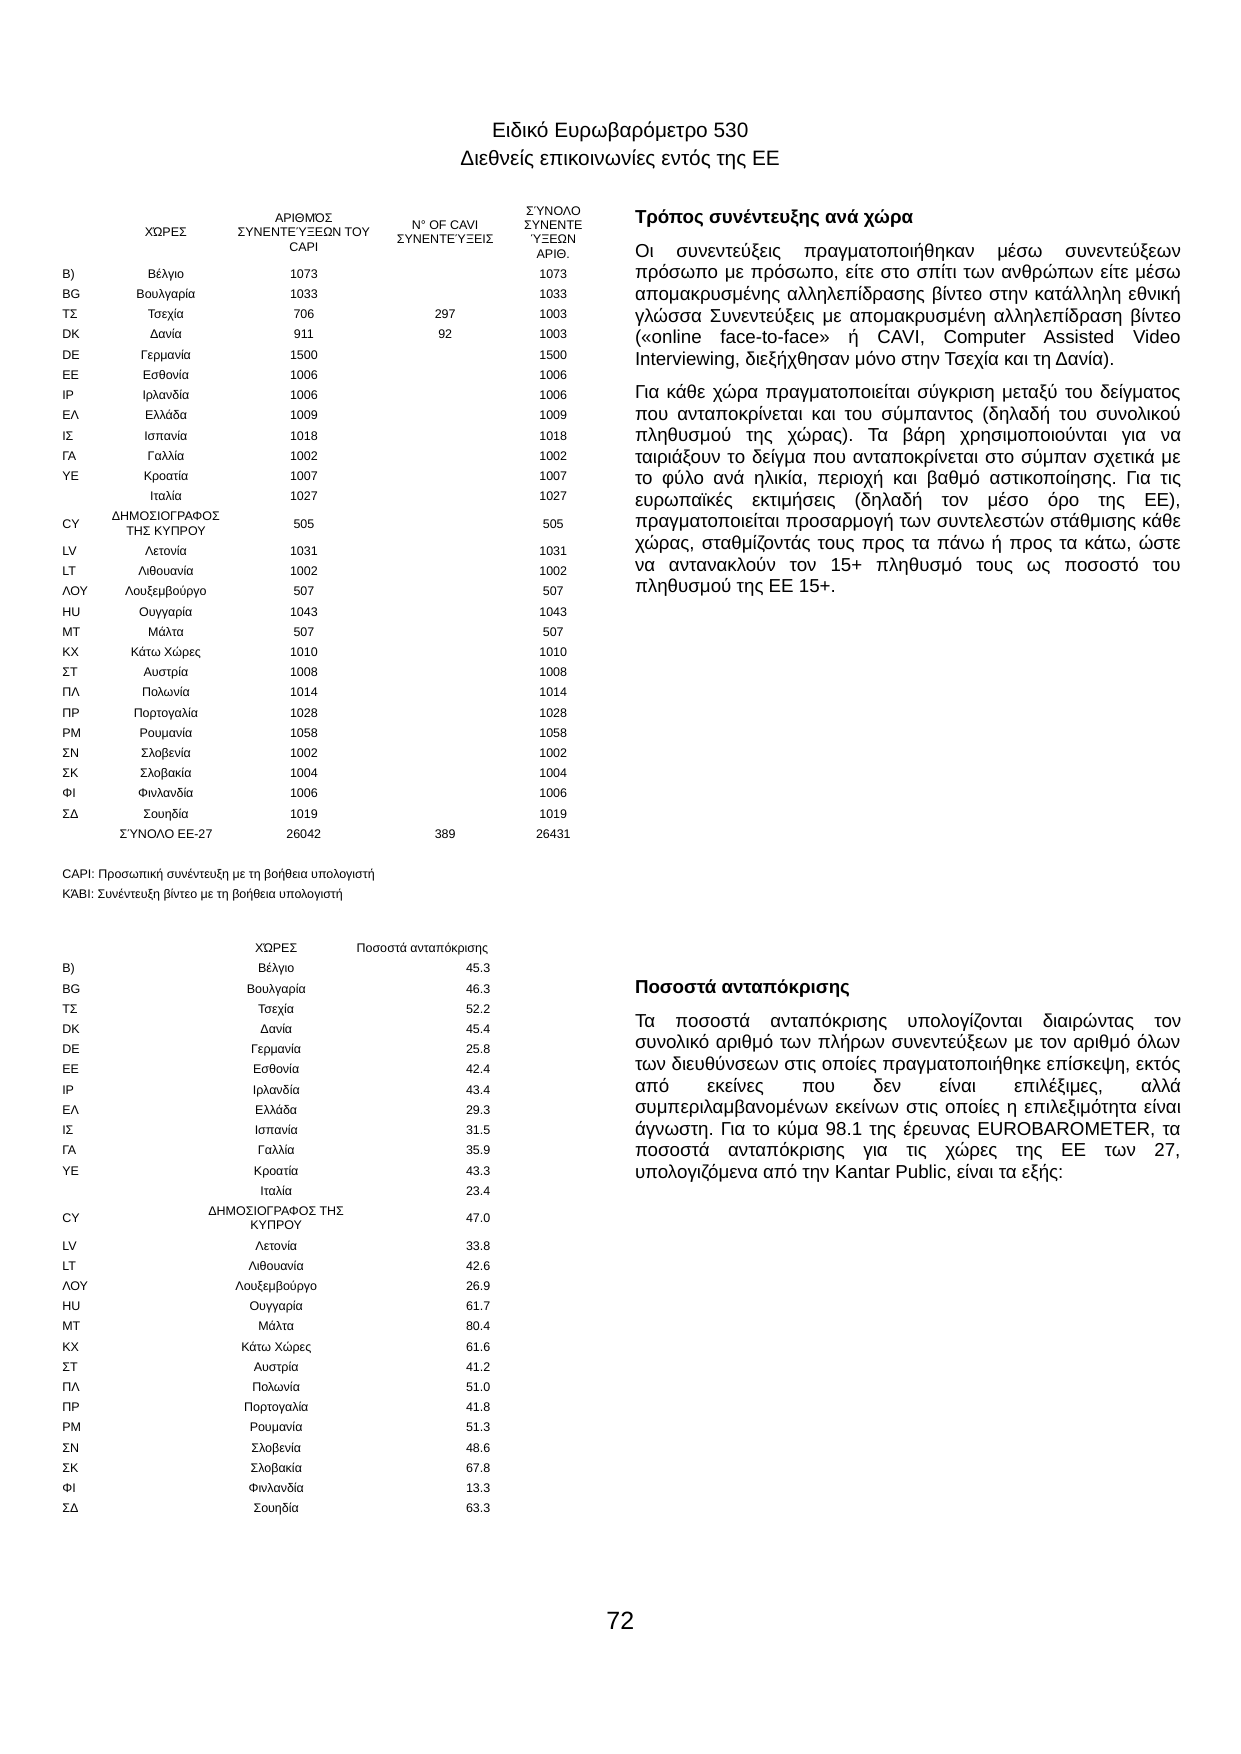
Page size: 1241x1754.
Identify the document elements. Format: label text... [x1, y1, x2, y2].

table_cell 35,9 [354, 1140, 493, 1160]
table_cell 80,4 [354, 1316, 493, 1336]
table_cell 43,3 [354, 1160, 493, 1180]
table_cell [374, 804, 516, 824]
table_cell Βουλγαρία [99, 284, 233, 304]
table_cell CY [59, 506, 98, 541]
table_cell 41,8 [354, 1397, 493, 1417]
table_cell ΣΤ [59, 1356, 198, 1377]
table_cell [374, 844, 516, 864]
table_cell 1006 [233, 385, 374, 405]
table_cell Β) [59, 958, 198, 978]
table_cell ΦΙ [59, 783, 98, 803]
table_cell 67,8 [354, 1458, 493, 1478]
table_cell 61,7 [354, 1296, 493, 1316]
table_cell Λετονία [199, 1235, 353, 1255]
table_cell 1007 [233, 466, 374, 486]
table_cell Ισπανία [99, 425, 233, 446]
table_cell 1058 [516, 723, 591, 743]
text Οι συνεντεύξεις πραγματοποιήθηκαν μέσω συνεντεύξεων πρόσωπο με πρόσωπο, είτε στο σπίτι των ανθρώπων είτε μέσω απομακρυσμένης αλληλεπίδρασης βίντεο στην κατάλληλη εθνική γλώσσα Συνεντεύξεις με απομακρυσμένη αλληλεπίδραση βίντεο («online face-to-face» ή CAVI, Computer Assisted Video Interviewing, διεξήχθησαν μόνο στην Τσεχία και τη Δανία). [635, 240, 1181, 369]
table_cell 31,5 [354, 1120, 493, 1140]
table_cell Σουηδία [99, 804, 233, 824]
table_cell Γερμανία [199, 1039, 353, 1059]
text Για κάθε χώρα πραγματοποιείται σύγκριση μεταξύ του δείγματος που ανταποκρίνεται και του σύμπαντος (δηλαδή του συνολικού πληθυσμού της χώρας). Τα βάρη χρησιμοποιούνται για να ταιριάξουν το δείγμα που ανταποκρίνεται στο σύμπαν σχετικά με το φύλο ανά ηλικία, περιοχή και βαθμό αστικοποίησης. Για τις ευρωπαϊκές εκτιμήσεις (δηλαδή τον μέσο όρο της ΕΕ), πραγματοποιείται προσαρμογή των συντελεστών στάθμισης κάθε χώρας, σταθμίζοντάς τους προς τα πάνω ή προς τα κάτω, ώστε να αντανακλούν τον 15+ πληθυσμό τους ως ποσοστό του πληθυσμού της ΕΕ 15+. [635, 381, 1181, 597]
table_cell Ελλάδα [199, 1100, 353, 1120]
table_cell [374, 486, 516, 506]
table_cell [374, 466, 516, 486]
table_cell 48,6 [354, 1437, 493, 1457]
table_cell 1019 [233, 804, 374, 824]
table_cell [374, 385, 516, 405]
table_cell [374, 264, 516, 284]
table_cell Λουξεμβούργο [99, 581, 233, 601]
table_cell 1073 [516, 264, 591, 284]
table_cell DK [59, 324, 98, 344]
table_header ΑΡΙΘΜΌΣ ΣΥΝΕΝΤΕΎΞΕΩΝ ΤΟΥ CAPI [233, 200, 374, 264]
table_cell Ιταλία [199, 1180, 353, 1201]
table_cell ΣΔ [59, 804, 98, 824]
table_cell 41,2 [354, 1356, 493, 1377]
table_cell 47,0 [354, 1201, 493, 1235]
table_cell ΜΤ [59, 622, 98, 642]
table_cell Λουξεμβούργο [199, 1276, 353, 1296]
table_cell 1033 [233, 284, 374, 304]
table_cell Γερμανία [99, 345, 233, 365]
table_cell ΣΝ [59, 743, 98, 763]
table_cell Ιταλία [99, 486, 233, 506]
table_cell 1004 [233, 763, 374, 783]
table_cell ΚΧ [59, 642, 98, 662]
table_cell ΚΆΒΙ: Συνέντευξη βίντεο με τη βοήθεια υπολογιστή [59, 884, 591, 904]
table_cell Τσεχία [99, 304, 233, 324]
table_cell Ιρλανδία [99, 385, 233, 405]
table_cell Πορτογαλία [199, 1397, 353, 1417]
table_cell ΣΚ [59, 763, 98, 783]
table_cell ΚΧ [59, 1336, 198, 1356]
table_cell [374, 743, 516, 763]
table_cell ΓΑ [59, 1140, 198, 1160]
table_cell 52,2 [354, 999, 493, 1019]
table_cell Σλοβακία [99, 763, 233, 783]
table_cell 1043 [516, 601, 591, 622]
table_cell 1073 [233, 264, 374, 284]
table_cell Ιρλανδία [199, 1079, 353, 1099]
table_cell Λετονία [99, 541, 233, 561]
table_cell 1031 [233, 541, 374, 561]
table_cell 505 [233, 506, 374, 541]
table_cell Κάτω Χώρες [199, 1336, 353, 1356]
table_cell 45,4 [354, 1019, 493, 1039]
table_cell 1007 [516, 466, 591, 486]
table_cell ΛΟΥ [59, 581, 98, 601]
table_cell [374, 682, 516, 702]
table_header ΧΏΡΕΣ [199, 938, 353, 958]
table_cell Δανία [199, 1019, 353, 1039]
table_cell ΣΎΝΟΛΟ ΕΕ-27 [99, 824, 233, 844]
table_cell 23,4 [354, 1180, 493, 1201]
table_cell [374, 783, 516, 803]
table_cell ΙΣ [59, 1120, 198, 1140]
table_cell [374, 541, 516, 561]
table_cell [374, 284, 516, 304]
table_cell Φινλανδία [99, 783, 233, 803]
table_cell ΓΑ [59, 446, 98, 466]
table_cell 1043 [233, 601, 374, 622]
table_header [59, 938, 198, 958]
table_cell ΕΕ [59, 1059, 198, 1079]
table_cell ΡΜ [59, 1417, 198, 1437]
table_cell 1003 [516, 324, 591, 344]
table_cell 1009 [233, 405, 374, 425]
table_cell 42,6 [354, 1255, 493, 1276]
table_cell ΦΙ [59, 1478, 198, 1498]
table_cell [374, 405, 516, 425]
text Τα ποσοστά ανταπόκρισης υπολογίζονται διαιρώντας τον συνολικό αριθμό των πλήρων συνεντεύξεων με τον αριθμό όλων των διευθύνσεων στις οποίες πραγματοποιήθηκε επίσκεψη, εκτός από εκείνες που δεν είναι επιλέξιμες, αλλά συμπεριλαμβανομένων εκείνων στις οποίες η επιλεξιμότητα είναι άγνωστη. Για το κύμα 98.1 της έρευνας EUROBAROMETER, τα ποσοστά ανταπόκρισης για τις χώρες της ΕΕ των 27, υπολογιζόμενα από την Kantar Public, είναι τα εξής: [635, 1010, 1181, 1182]
table_cell ΙΡ [59, 1079, 198, 1099]
table_cell 42,4 [354, 1059, 493, 1079]
table_cell [374, 581, 516, 601]
table_cell [374, 345, 516, 365]
table_cell 507 [233, 622, 374, 642]
table_cell Ουγγαρία [99, 601, 233, 622]
table_cell 1003 [516, 304, 591, 324]
table_cell ΠΛ [59, 1377, 198, 1397]
table_cell 1009 [516, 405, 591, 425]
table_cell 1019 [516, 804, 591, 824]
table_cell Κάτω Χώρες [99, 642, 233, 662]
table_cell Εσθονία [199, 1059, 353, 1079]
table_cell Πολωνία [199, 1377, 353, 1397]
table_cell 45,3 [354, 958, 493, 978]
table_cell Γαλλία [99, 446, 233, 466]
table_cell Δανία [99, 324, 233, 344]
table_cell Εσθονία [99, 365, 233, 385]
table_cell 1500 [516, 345, 591, 365]
table_cell 26,9 [354, 1276, 493, 1296]
table_cell HU [59, 601, 98, 622]
table_cell 1004 [516, 763, 591, 783]
table_cell 1002 [233, 561, 374, 581]
table_cell 1008 [233, 662, 374, 682]
table_cell [374, 622, 516, 642]
table_cell 13,3 [354, 1478, 493, 1498]
table_cell 1031 [516, 541, 591, 561]
table_cell LV [59, 541, 98, 561]
table_cell ΜΤ [59, 1316, 198, 1336]
table_cell [59, 844, 98, 864]
table_cell Ελλάδα [99, 405, 233, 425]
table_cell 505 [516, 506, 591, 541]
table_cell 1002 [233, 743, 374, 763]
table_cell Ρουμανία [99, 723, 233, 743]
table_cell LT [59, 561, 98, 581]
table_cell ΠΡ [59, 703, 98, 723]
table_cell ΥΕ [59, 1160, 198, 1180]
table_cell [374, 763, 516, 783]
table_cell ΣΔ [59, 1498, 198, 1518]
table_cell Αυστρία [199, 1356, 353, 1377]
table_cell 1002 [233, 446, 374, 466]
table_cell Σουηδία [199, 1498, 353, 1518]
table_cell 43,4 [354, 1079, 493, 1099]
table_cell ΠΡ [59, 1397, 198, 1417]
table_cell 389 [374, 824, 516, 844]
table_cell LT [59, 1255, 198, 1276]
table_cell 1008 [516, 662, 591, 682]
table_cell HU [59, 1296, 198, 1316]
table_cell [99, 844, 233, 864]
table_cell DE [59, 1039, 198, 1059]
table_cell [59, 486, 98, 506]
table_header ΣΎΝΟΛΟ ΣΥΝΕΝΤΕΎΞΕΩΝ ΑΡΙΘ. [516, 200, 591, 264]
table_cell ΡΜ [59, 723, 98, 743]
table_cell Σλοβενία [99, 743, 233, 763]
table_cell 1002 [516, 561, 591, 581]
table_cell ΤΣ [59, 999, 198, 1019]
table_cell 1010 [516, 642, 591, 662]
table_cell 51,3 [354, 1417, 493, 1437]
table_cell Λιθουανία [199, 1255, 353, 1276]
table_cell 1010 [233, 642, 374, 662]
table_cell Ισπανία [199, 1120, 353, 1140]
table_cell Βέλγιο [199, 958, 353, 978]
table_cell 911 [233, 324, 374, 344]
table_cell 1006 [516, 783, 591, 803]
table_header Ποσοστά ανταπόκρισης [354, 938, 493, 958]
table_cell 1028 [233, 703, 374, 723]
table_cell [374, 446, 516, 466]
table_cell ΕΕ [59, 365, 98, 385]
table_cell ΕΛ [59, 1100, 198, 1120]
table_cell 92 [374, 324, 516, 344]
table_cell [374, 662, 516, 682]
table_cell 29,3 [354, 1100, 493, 1120]
table_cell CAPI: Προσωπική συνέντευξη με τη βοήθεια υπολογιστή [59, 864, 591, 884]
table_cell ΙΣ [59, 425, 98, 446]
table_cell [233, 844, 374, 864]
table_cell Φινλανδία [199, 1478, 353, 1498]
table_cell Μάλτα [199, 1316, 353, 1336]
table_cell CY [59, 1201, 198, 1235]
table_cell ΔΗΜΟΣΙΟΓΡΑΦΟΣ ΤΗΣ ΚΥΠΡΟΥ [99, 506, 233, 541]
table_cell ΥΕ [59, 466, 98, 486]
table_cell 1002 [516, 446, 591, 466]
table_cell DE [59, 345, 98, 365]
table_cell LV [59, 1235, 198, 1255]
table_cell Τσεχία [199, 999, 353, 1019]
table_cell [374, 425, 516, 446]
table_cell 25,8 [354, 1039, 493, 1059]
table_cell [516, 844, 591, 864]
table_cell Σλοβακία [199, 1458, 353, 1478]
table_cell Σλοβενία [199, 1437, 353, 1457]
table_cell ΣΤ [59, 662, 98, 682]
text Τρόπος συνέντευξης ανά χώρα [635, 206, 1181, 228]
table_cell Μάλτα [99, 622, 233, 642]
table_cell BG [59, 978, 198, 998]
table_cell [374, 642, 516, 662]
table_cell Λιθουανία [99, 561, 233, 581]
table_cell 1014 [233, 682, 374, 702]
table_cell 33,8 [354, 1235, 493, 1255]
table_cell 61,6 [354, 1336, 493, 1356]
table_cell Πορτογαλία [99, 703, 233, 723]
table_cell 1006 [233, 365, 374, 385]
table_cell [374, 703, 516, 723]
table_header [59, 200, 98, 264]
table_cell ΤΣ [59, 304, 98, 324]
table_cell [59, 1180, 198, 1201]
table_cell ΙΡ [59, 385, 98, 405]
table_cell 1014 [516, 682, 591, 702]
table_cell ΣΝ [59, 1437, 198, 1457]
table_header N° OF CAVI ΣΥΝΕΝΤΕΎΞΕΙΣ [374, 200, 516, 264]
table_cell Κροατία [199, 1160, 353, 1180]
table_cell Γαλλία [199, 1140, 353, 1160]
table_cell 507 [233, 581, 374, 601]
table_cell 26431 [516, 824, 591, 844]
table_cell 1027 [516, 486, 591, 506]
table_cell 297 [374, 304, 516, 324]
table_cell [374, 561, 516, 581]
table_cell 51,0 [354, 1377, 493, 1397]
table_cell Β) [59, 264, 98, 284]
table_cell Αυστρία [99, 662, 233, 682]
table_cell Βέλγιο [99, 264, 233, 284]
table_cell Βουλγαρία [199, 978, 353, 998]
table_cell 46,3 [354, 978, 493, 998]
table_cell ΕΛ [59, 405, 98, 425]
table_cell [374, 506, 516, 541]
table_cell 1028 [516, 703, 591, 723]
table_cell 1018 [516, 425, 591, 446]
table_cell [374, 365, 516, 385]
table_cell ΠΛ [59, 682, 98, 702]
table_cell 1006 [516, 365, 591, 385]
table_cell [374, 601, 516, 622]
table_header ΧΏΡΕΣ [99, 200, 233, 264]
table_cell 1058 [233, 723, 374, 743]
text Ποσοστά ανταπόκρισης [635, 976, 1181, 998]
table_cell 1002 [516, 743, 591, 763]
table_cell Κροατία [99, 466, 233, 486]
table_cell 1006 [233, 783, 374, 803]
table_cell Ρουμανία [199, 1417, 353, 1437]
table_cell [374, 723, 516, 743]
table_cell DK [59, 1019, 198, 1039]
table_cell 63,3 [354, 1498, 493, 1518]
table_cell ΛΟΥ [59, 1276, 198, 1296]
table_cell BG [59, 284, 98, 304]
table_cell 1018 [233, 425, 374, 446]
table_cell 1027 [233, 486, 374, 506]
table_cell 26042 [233, 824, 374, 844]
table_cell [59, 824, 98, 844]
table_cell Ουγγαρία [199, 1296, 353, 1316]
table_cell Πολωνία [99, 682, 233, 702]
table_cell 1500 [233, 345, 374, 365]
table_cell ΔΗΜΟΣΙΟΓΡΑΦΟΣ ΤΗΣ ΚΥΠΡΟΥ [199, 1201, 353, 1235]
table_cell 1006 [516, 385, 591, 405]
table_cell 1033 [516, 284, 591, 304]
table_cell ΣΚ [59, 1458, 198, 1478]
table_cell 507 [516, 581, 591, 601]
table_cell 507 [516, 622, 591, 642]
table_cell 706 [233, 304, 374, 324]
